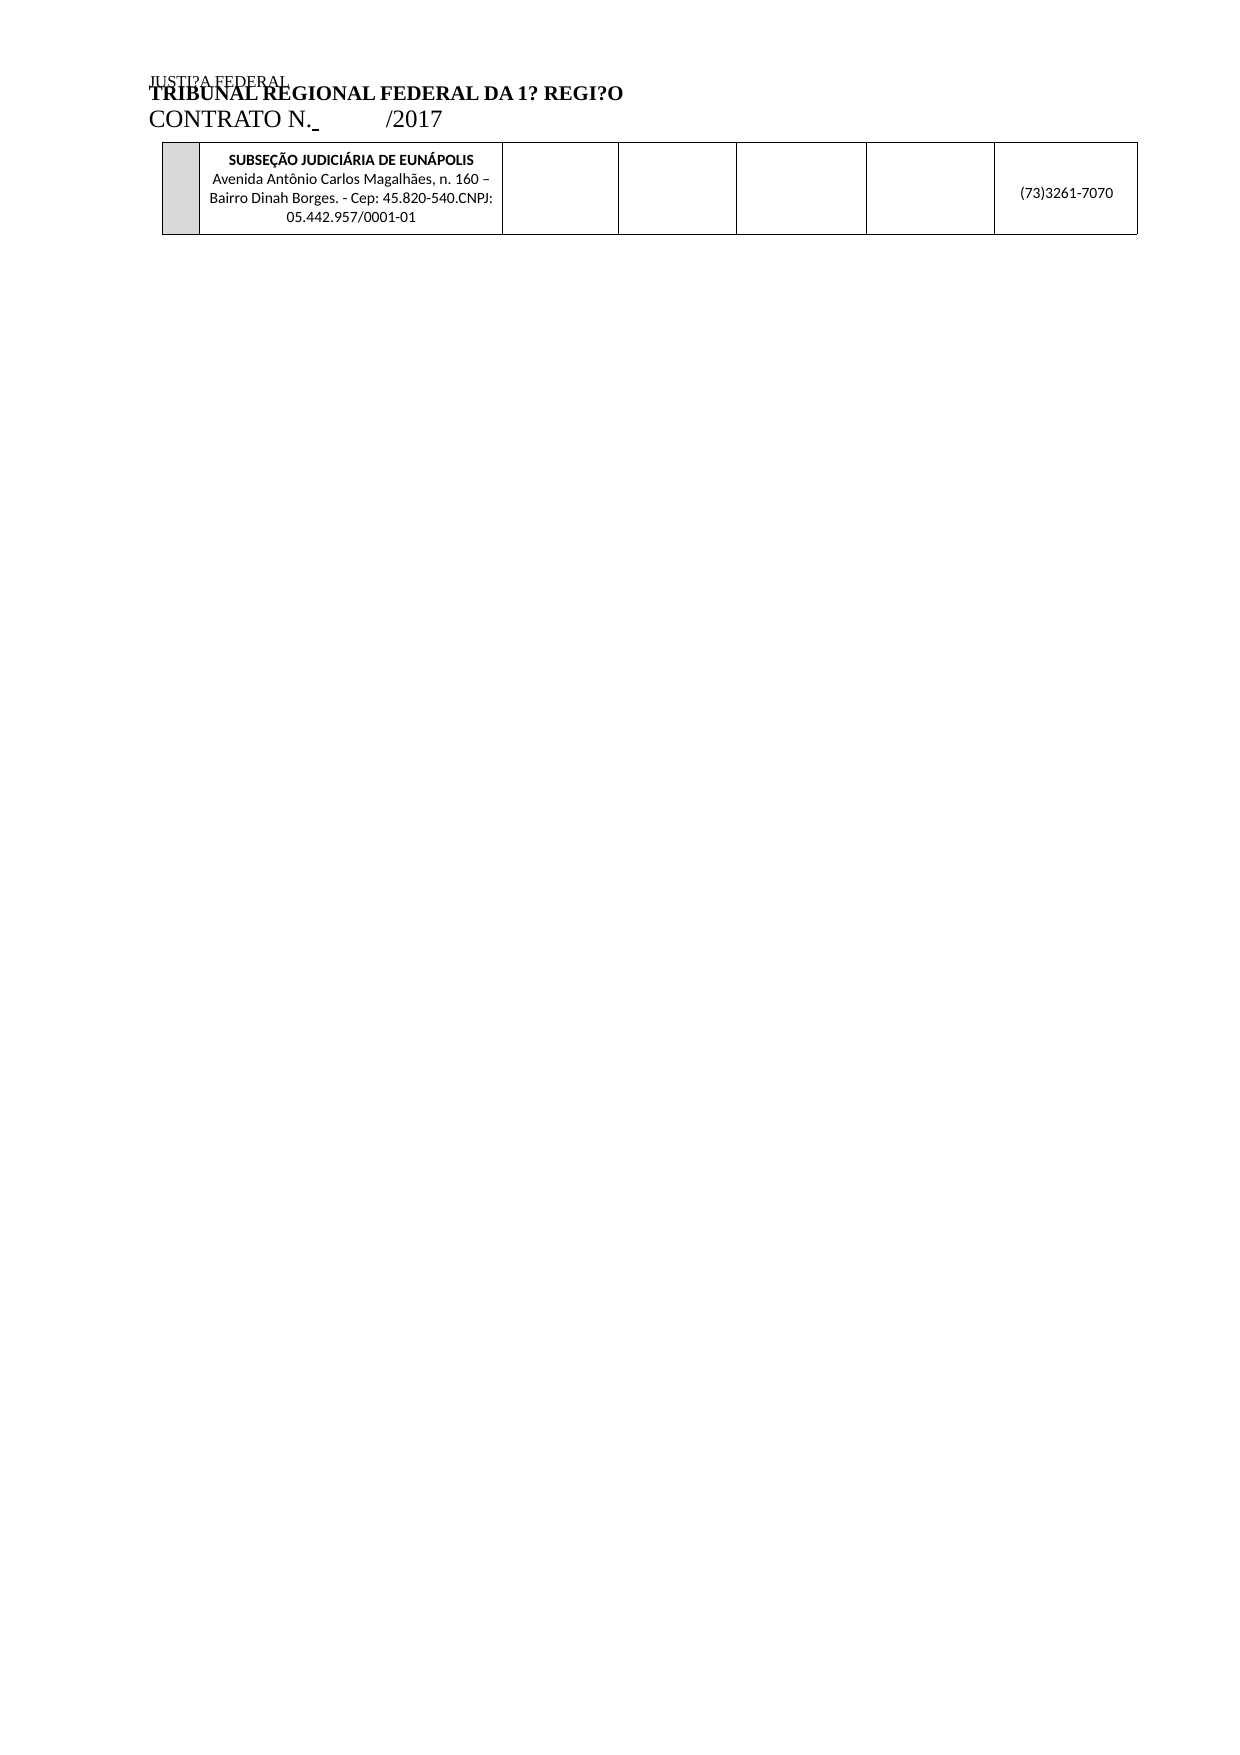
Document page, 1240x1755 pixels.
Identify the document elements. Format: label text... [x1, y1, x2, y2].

table_cell (73)3261-7070 [995, 143, 1137, 234]
table_cell [737, 143, 866, 234]
table_cell [867, 143, 994, 234]
table_cell SUBSEÇÃO JUDICIÁRIA DE EUNÁPOLIS Avenida Antônio Carlos Magalhães, n. 160 – Bairro Dinah Borges. - Cep: 45.820-540.CNPJ: 05.442.957/0001-01 [200, 143, 502, 234]
table_cell [503, 143, 618, 234]
table_cell [619, 143, 736, 234]
table_cell [163, 143, 199, 234]
